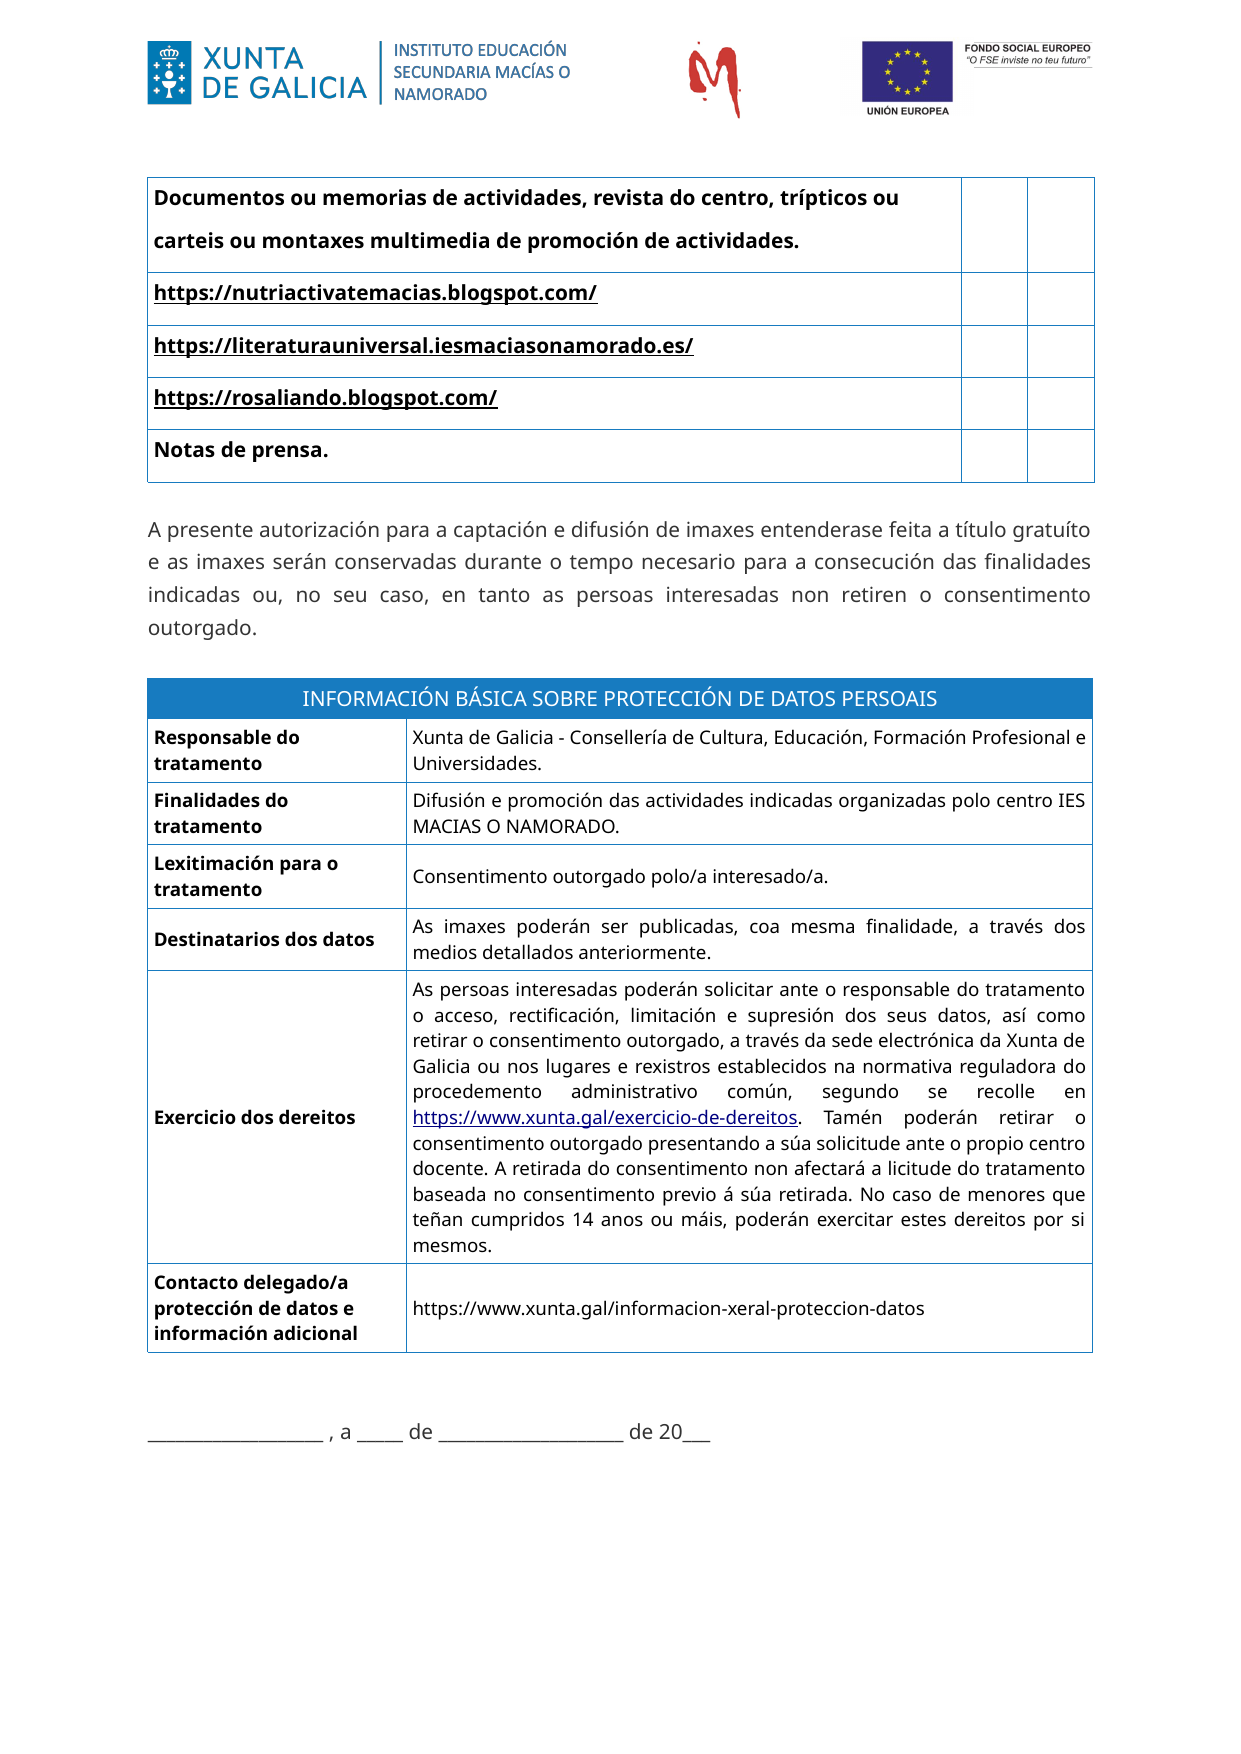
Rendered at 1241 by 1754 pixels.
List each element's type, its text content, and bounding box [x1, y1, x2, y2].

table_cell Difusión e promoción das actividades indicadas organizadas polo centro IES MACIAS O NAMORADO. [407, 783, 1092, 844]
table_cell [1028, 430, 1094, 482]
table_cell [1028, 326, 1094, 377]
table_header INFORMACIÓN BÁSICA SOBRE PROTECCIÓN DE DATOS PERSOAIS [148, 679, 1092, 718]
table_cell Documentos ou memorias de actividades, revista do centro, trípticos ou carteis ou montaxes multimedia de promoción de actividades. [148, 178, 961, 272]
picture [690, 36, 749, 123]
picture [166, 71, 173, 78]
table_cell As persoas interesadas poderán solicitar ante o responsable do tratamento o acceso, rectificación, limitación e supresión dos seus datos, así como retirar o consentimento outorgado, a través da sede electrónica da Xunta de Galicia ou nos lugares e rexistros establecidos na normativa reguladora do procedemento administrativo común, segundo se recolle en https://www.xunta.gal/exercicio-de-dereitos. Tamén poderán retirar o consentimento outorgado presentando a súa solicitude ante o propio centro docente. A retirada do consentimento non afectará a licitude do tratamento baseada no consentimento previo á súa retirada. No caso de menores que teñan cumpridos 14 anos ou máis, poderán exercitar estes dereitos por si mesmos. [407, 971, 1092, 1263]
table_cell Consentimento outorgado polo/a interesado/a. [407, 845, 1092, 907]
picture [163, 82, 176, 97]
table_cell [1028, 178, 1094, 272]
table_cell https://nutriactivatemacias.blogspot.com/ [148, 273, 961, 324]
text ___________________ , a _____ de ____________________ de 20___ [148, 1417, 1093, 1446]
table_cell https://www.xunta.gal/informacion-xeral-proteccion-datos [407, 1264, 1092, 1352]
table_cell Xunta de Galicia - Consellería de Cultura, Educación, Formación Profesional e Universidades. [407, 719, 1092, 781]
text A presente autorización para a captación e difusión de imaxes entenderase feita a título gratuíto e as imaxes serán conservadas durante o tempo necesario para a consecución das finalidades indicadas ou, no seu caso, en tanto as persoas interesadas non retiren o consentimento outorgado. [148, 515, 1093, 641]
table_cell https://literaturauniversal.iesmaciasonamorado.es/ [148, 326, 961, 377]
table_cell Lexitimación para o tratamento [148, 845, 406, 907]
table_cell Finalidades do tratamento [148, 783, 406, 844]
picture [147, 33, 602, 116]
table_cell [962, 273, 1027, 324]
table_cell Notas de prensa. [148, 430, 961, 482]
table_cell Destinatarios dos datos [148, 909, 406, 970]
table_cell As imaxes poderán ser publicadas, coa mesma finalidade, a través dos medios detallados anteriormente. [407, 909, 1092, 970]
table_cell [962, 178, 1027, 272]
picture [840, 37, 1093, 116]
table_cell Exercicio dos dereitos [148, 971, 406, 1263]
table_cell https://rosaliando.blogspot.com/ [148, 378, 961, 429]
table_cell [1028, 273, 1094, 324]
table_cell [1028, 378, 1094, 429]
table_cell [962, 430, 1027, 482]
table_cell [962, 378, 1027, 429]
table_cell [962, 326, 1027, 377]
table_cell Responsable do tratamento [148, 719, 406, 781]
table_cell Contacto delegado/a protección de datos e información adicional [148, 1264, 406, 1352]
